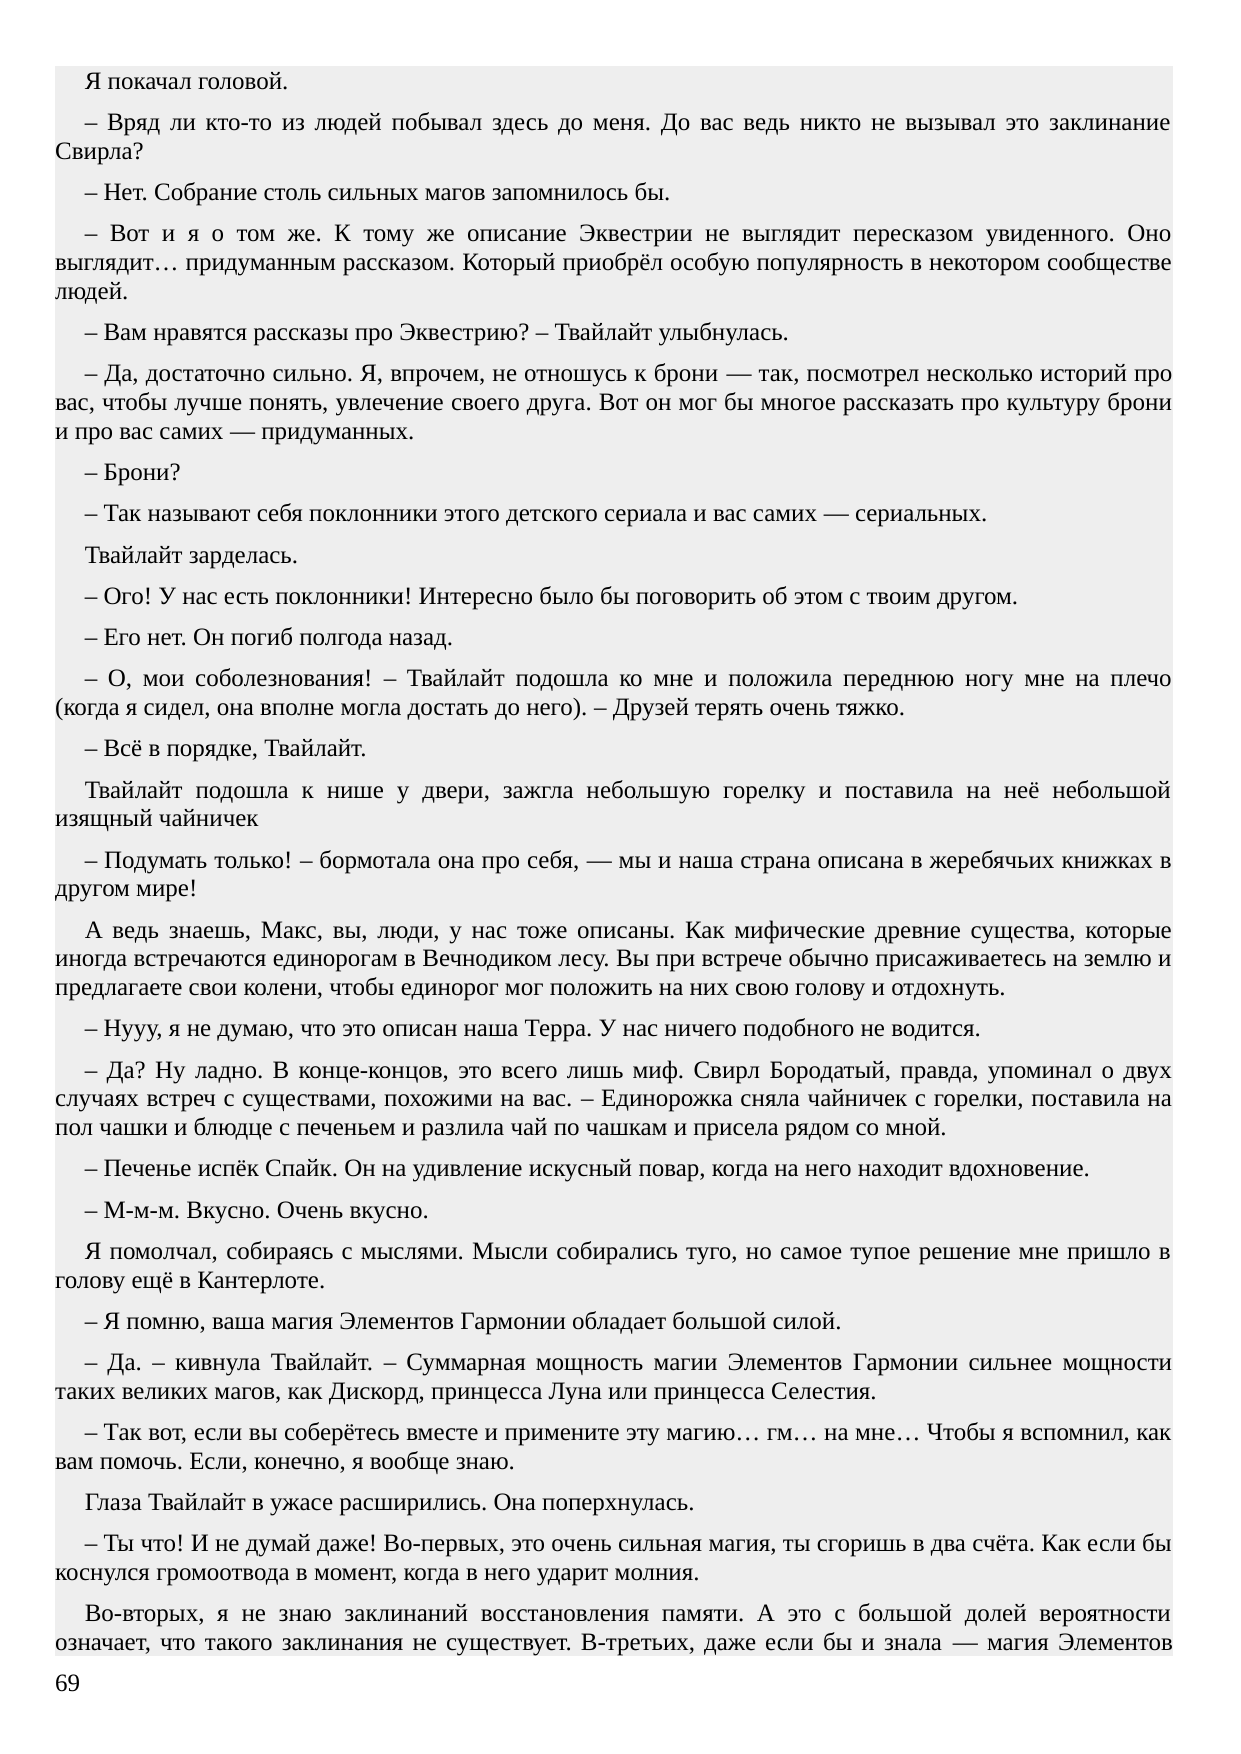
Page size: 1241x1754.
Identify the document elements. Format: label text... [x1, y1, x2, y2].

text – Вам нравятся рассказы про Эквестрию? – Твайлайт улыбнулась. [55, 317, 1173, 346]
text – Ого! У нас есть поклонники! Интересно было бы поговорить об этом с твоим другом. [55, 581, 1173, 610]
text – Да, достаточно сильно. Я, впрочем, не отношусь к брони — так, посмотрел несколько историй про вас, чтобы лучше понять, увлечение своего друга. Вот он мог бы многое рассказать про культуру брони и про вас самих — придуманных. [55, 358, 1173, 445]
text – Я помню, ваша магия Элементов Гармонии обладает большой силой. [55, 1306, 1173, 1335]
text – Нууу, я не думаю, что это описан наша Терра. У нас ничего подобного не водится. [55, 1013, 1173, 1042]
text Твайлайт зарделась. [55, 540, 1173, 568]
text – Его нет. Он погиб полгода назад. [55, 622, 1173, 651]
text Твайлайт подошла к нише у двери, зажгла небольшую горелку и поставила на неё небольшой изящный чайничек [55, 775, 1173, 832]
text – Всё в порядке, Твайлайт. [55, 733, 1173, 762]
text – Печенье испёк Спайк. Он на удивление искусный повар, когда на него находит вдохновение. [55, 1153, 1173, 1182]
text – Да? Ну ладно. В конце-концов, это всего лишь миф. Свирл Бородатый, правда, упоминал о двух случаях встреч с существами, похожими на вас. – Единорожка сняла чайничек с горелки, поставила на пол чашки и блюдце с печеньем и разлила чай по чашкам и присела рядом со мной. [55, 1055, 1173, 1141]
text – О, мои соболезнования! – Твайлайт подошла ко мне и положила переднюю ногу мне на плечо (когда я сидел, она вполне могла достать до него). – Друзей терять очень тяжко. [55, 663, 1173, 721]
text Я покачал головой. [55, 66, 1173, 95]
text – Ты что! И не думай даже! Во-первых, это очень сильная магия, ты сгоришь в два счёта. Как если бы коснулся громоотвода в момент, когда в него ударит молния. [55, 1528, 1173, 1586]
text – Подумать только! – бормотала она про себя, — мы и наша страна описана в жеребячьих книжках в другом мире! [55, 845, 1173, 902]
text – Брони? [55, 457, 1173, 486]
text – Нет. Собрание столь сильных магов запомнилось бы. [55, 177, 1173, 206]
text – Так называют себя поклонники этого детского сериала и вас самих — сериальных. [55, 498, 1173, 527]
text Во-вторых, я не знаю заклинаний восстановления памяти. А это с большой долей вероятности означает, что такого заклинания не существует. В-третьих, даже если бы и знала — магия Элементов [55, 1598, 1173, 1656]
text – М-м-м. Вкусно. Очень вкусно. [55, 1195, 1173, 1223]
text – Да. – кивнула Твайлайт. – Суммарная мощность магии Элементов Гармонии сильнее мощности таких великих магов, как Дискорд, принцесса Луна или принцесса Селестия. [55, 1347, 1173, 1405]
text – Так вот, если вы соберётесь вместе и примените эту магию… гм… на мне… Чтобы я вспомнил, как вам помочь. Если, конечно, я вообще знаю. [55, 1417, 1173, 1475]
text Глаза Твайлайт в ужасе расширились. Она поперхнулась. [55, 1487, 1173, 1516]
text А ведь знаешь, Макс, вы, люди, у нас тоже описаны. Как мифические древние существа, которые иногда встречаются единорогам в Вечнодиком лесу. Вы при встрече обычно присаживаетесь на землю и предлагаете свои колени, чтобы единорог мог положить на них свою голову и отдохнуть. [55, 915, 1173, 1001]
text Я помолчал, собираясь с мыслями. Мысли собирались туго, но самое тупое решение мне пришло в голову ещё в Кантерлоте. [55, 1236, 1173, 1293]
text – Вряд ли кто-то из людей побывал здесь до меня. До вас ведь никто не вызывал это заклинание Свирла? [55, 107, 1173, 165]
text – Вот и я о том же. К тому же описание Эквестрии не выглядит пересказом увиденного. Оно выглядит… придуманным рассказом. Который приобрёл особую популярность в некотором сообществе людей. [55, 218, 1173, 305]
